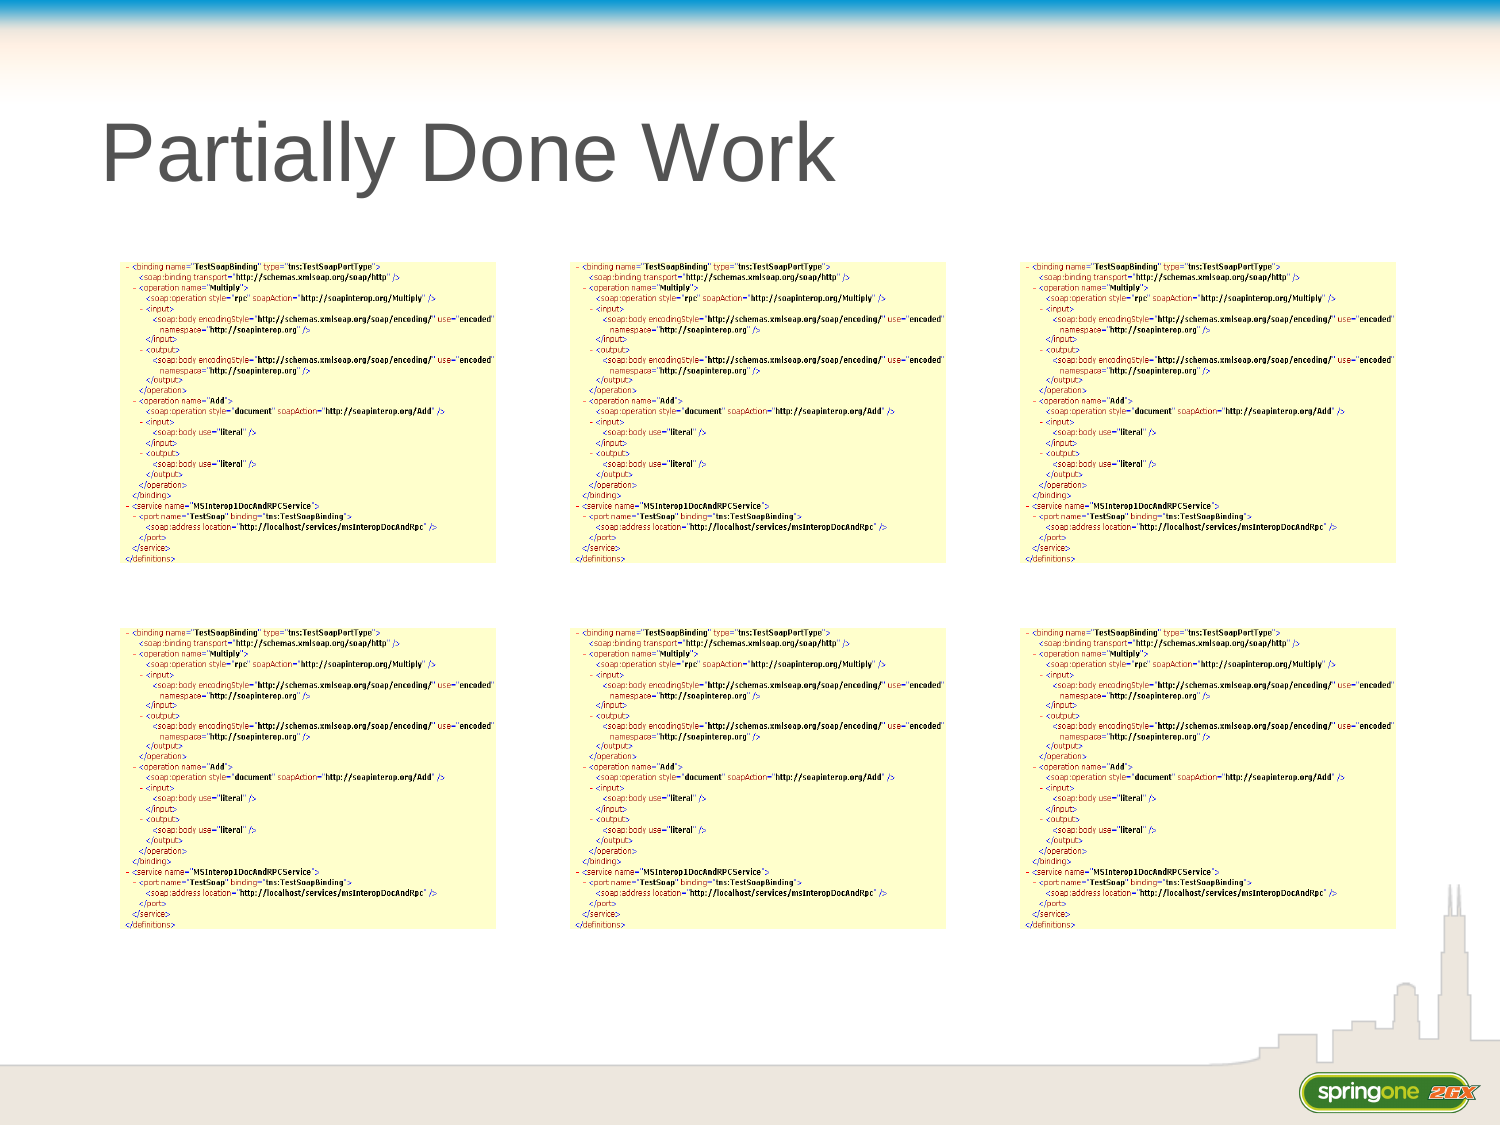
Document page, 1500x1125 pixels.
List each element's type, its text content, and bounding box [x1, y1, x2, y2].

title Partially Done Work [86, 66, 1468, 230]
picture [0, 3, 1500, 1125]
